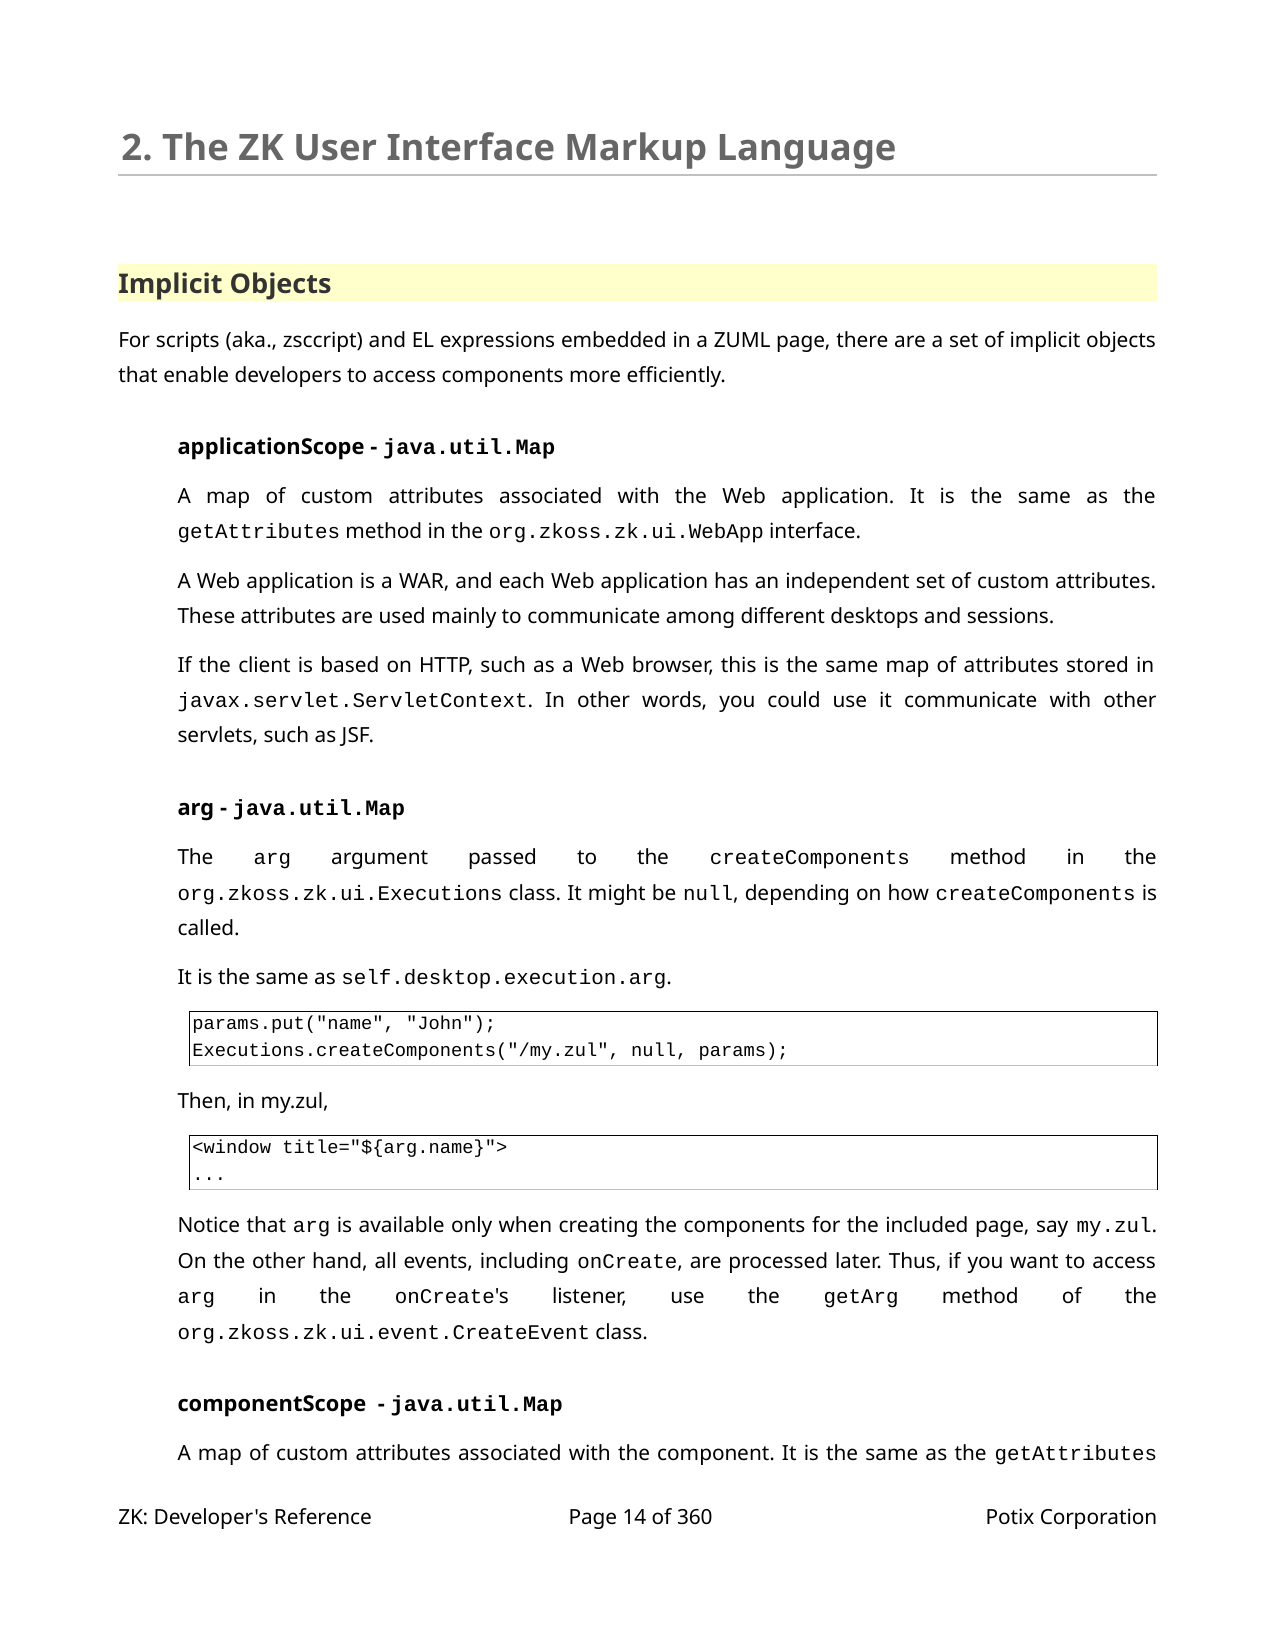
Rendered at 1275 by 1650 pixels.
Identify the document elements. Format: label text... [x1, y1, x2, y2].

subtitle 2. The ZK User Interface Markup Language [118, 118, 1157, 174]
text <window title="${arg.name}"> [190, 1136, 1157, 1159]
subtitle Implicit Objects [118, 264, 1157, 301]
text Executions.createComponents("/my.zul", null, params); [190, 1038, 1157, 1065]
text If the client is based on HTTP, such as a Web browser, this is the same map of attributes stored in javax.servlet.ServletContext. In other words, you could use it communicate with other servlets, such as JSF. [177, 650, 1157, 749]
text A Web application is a WAR, and each Web application has an independent set of custom attributes. These attributes are used mainly to communicate among different desktops and sessions. [177, 566, 1157, 629]
text A map of custom attributes associated with the component. It is the same as the getAttributes [177, 1438, 1157, 1467]
subtitle componentScope - java.util.Map [177, 1388, 1157, 1418]
text For scripts (aka., zsccript) and EL expressions embedded in a ZUML page, there are a set of implicit objects that enable developers to access components more efficiently. [118, 325, 1157, 388]
text params.put("name", "John"); [190, 1012, 1157, 1035]
subtitle arg - java.util.Map [177, 791, 1157, 821]
text The arg argument passed to the createComponents method in the org.zkoss.zk.ui.Executions class. It might be null, depending on how createComponents is called. [177, 842, 1157, 941]
text It is the same as self.desktop.execution.arg. [177, 962, 1157, 991]
text Notice that arg is available only when creating the components for the included page, say my.zul. On the other hand, all events, including onCreate, are processed later. Thus, if you want to access arg in the onCreate's listener, use the getArg method of the org.zkoss.zk.ui.event.CreateEvent class. [177, 1210, 1157, 1345]
subtitle applicationScope - java.util.Map [177, 431, 1157, 461]
text A map of custom attributes associated with the Web application. It is the same as the getAttributes method in the org.zkoss.zk.ui.WebApp interface. [177, 481, 1157, 545]
text ... [190, 1162, 1157, 1189]
text Then, in my.zul, [177, 1086, 1157, 1114]
